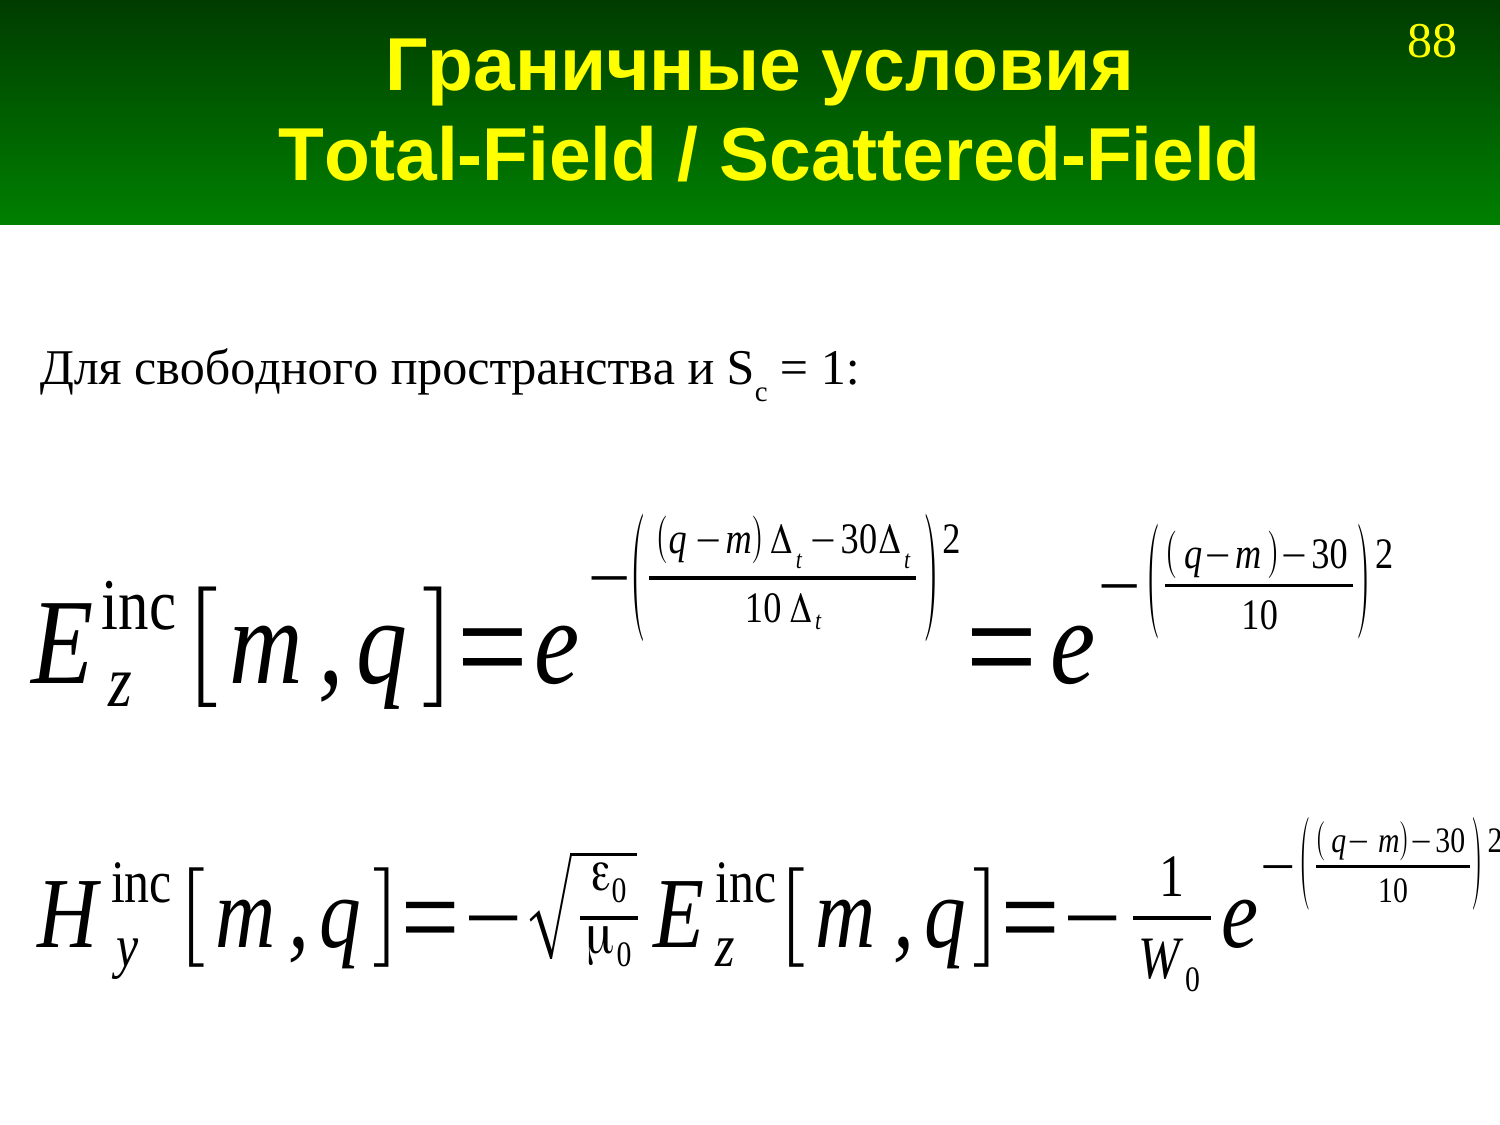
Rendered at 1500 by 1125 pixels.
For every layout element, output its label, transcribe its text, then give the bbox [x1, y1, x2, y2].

title Граничные условия Total-Field / Scattered-Field [100, 7, 1441, 204]
text_box Для свободного пространства и Sc = 1: [25, 327, 875, 415]
chart [0, 507, 1418, 726]
chart [11, 814, 1500, 998]
